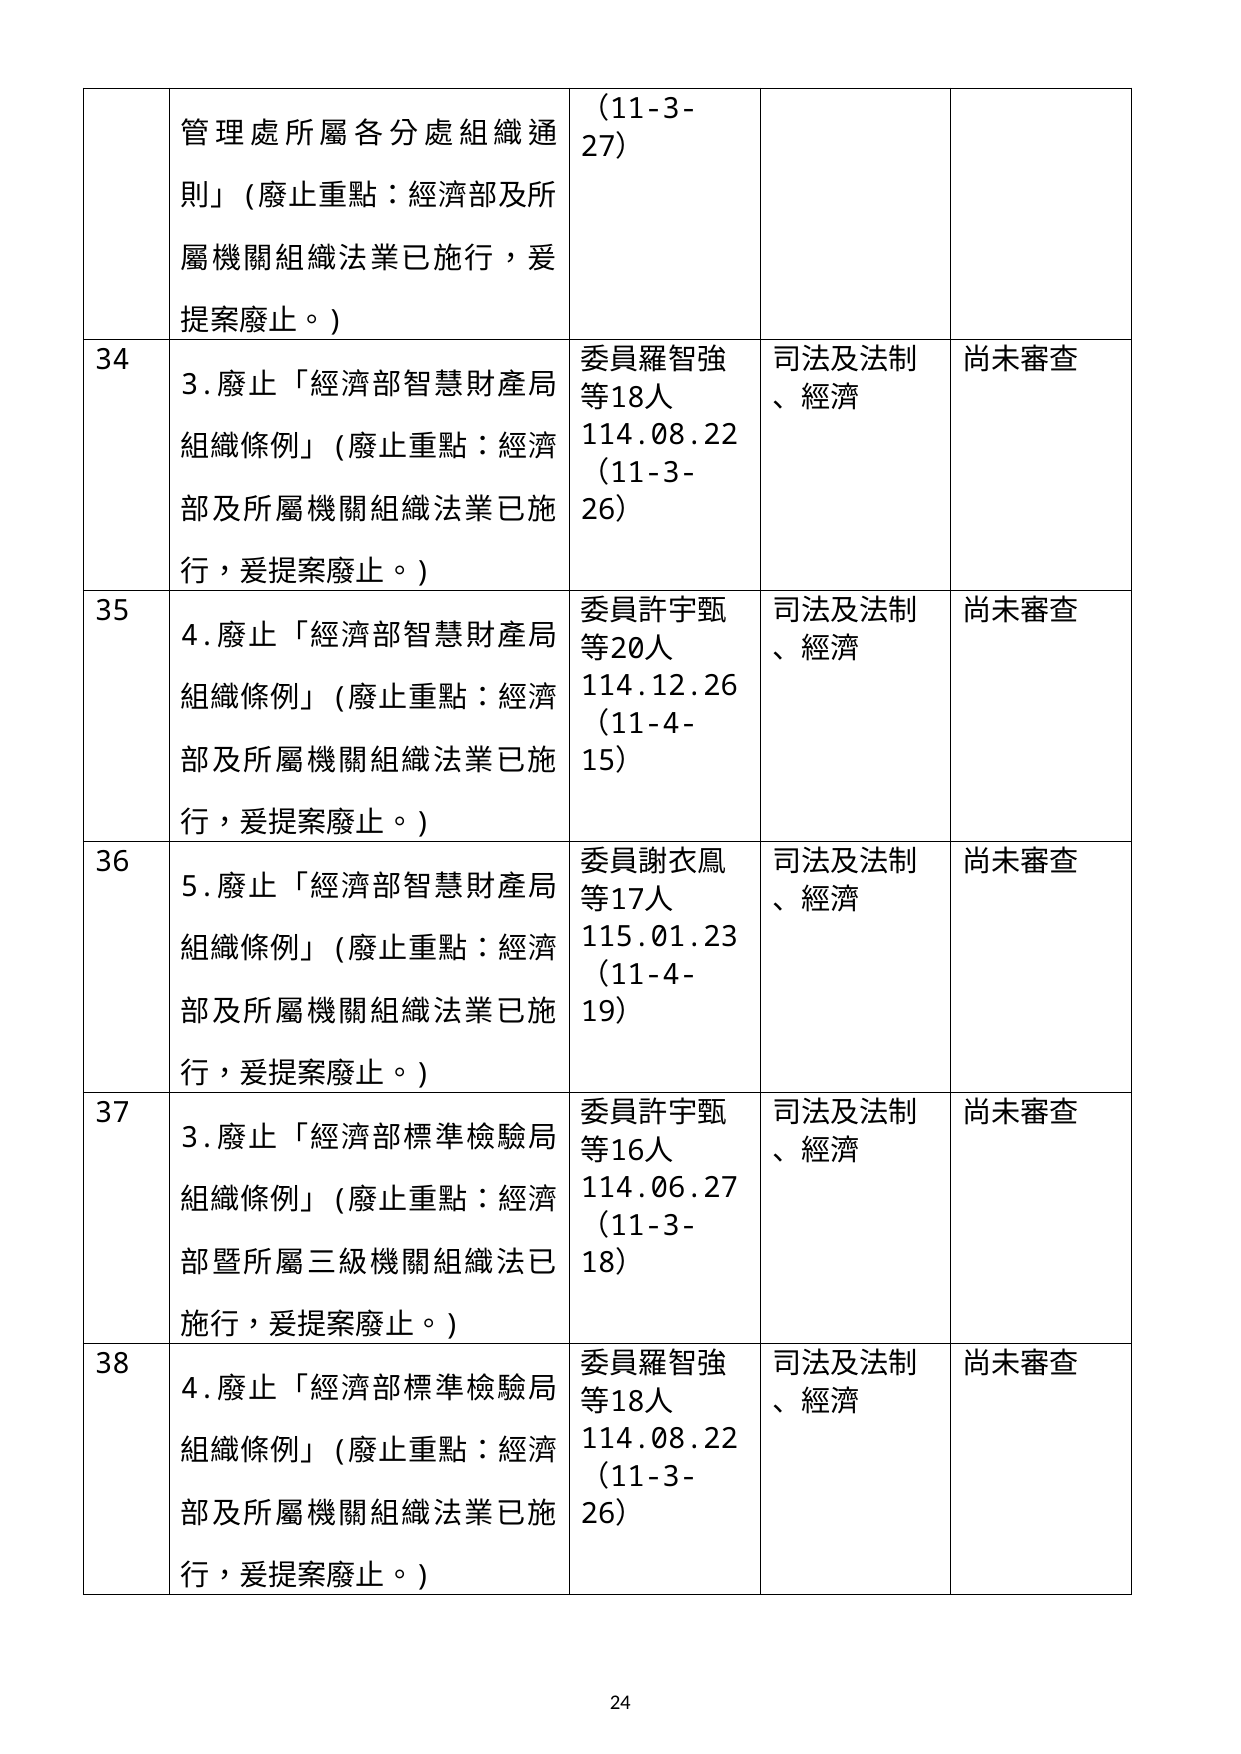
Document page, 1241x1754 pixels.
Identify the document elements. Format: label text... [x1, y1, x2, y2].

table_cell 尚未審查 [951, 591, 1131, 841]
table_cell （11-3-27） [570, 89, 760, 339]
table_cell 司法及法制、經濟 [761, 340, 950, 590]
table_cell 3.廢止「經濟部標準檢驗局組織條例」(廢止重點：經濟部暨所屬三級機關組織法已施行，爰提案廢止。) [170, 1093, 569, 1343]
table_cell 管理處所屬各分處組織通則」(廢止重點：經濟部及所屬機關組織法業已施行，爰提案廢止。) [170, 89, 569, 339]
table_cell 34 [84, 340, 169, 590]
table_cell 36 [84, 842, 169, 1092]
table_cell 3.廢止「經濟部智慧財產局組織條例」(廢止重點：經濟部及所屬機關組織法業已施行，爰提案廢止。) [170, 340, 569, 590]
table_cell 尚未審查 [951, 1344, 1131, 1594]
table_cell 委員許宇甄 等20人 114.12.26 （11-4-15） [570, 591, 760, 841]
table_cell [761, 89, 950, 339]
table_cell 4.廢止「經濟部智慧財產局組織條例」(廢止重點：經濟部及所屬機關組織法業已施行，爰提案廢止。) [170, 591, 569, 841]
table_cell 尚未審查 [951, 842, 1131, 1092]
table_cell [951, 89, 1131, 339]
table_cell 尚未審查 [951, 1093, 1131, 1343]
table_cell 委員羅智強 等18人 114.08.22 （11-3-26） [570, 340, 760, 590]
table_cell [84, 89, 169, 339]
table_cell 司法及法制、經濟 [761, 1093, 950, 1343]
table_cell 委員羅智強 等18人 114.08.22 （11-3-26） [570, 1344, 760, 1594]
table_cell 司法及法制、經濟 [761, 842, 950, 1092]
table_cell 司法及法制、經濟 [761, 1344, 950, 1594]
table_cell 委員謝衣鳯 等17人 115.01.23 （11-4-19） [570, 842, 760, 1092]
table_cell 4.廢止「經濟部標準檢驗局組織條例」(廢止重點：經濟部及所屬機關組織法業已施行，爰提案廢止。) [170, 1344, 569, 1594]
table_cell 委員許宇甄 等16人 114.06.27 （11-3-18） [570, 1093, 760, 1343]
table_cell 5.廢止「經濟部智慧財產局組織條例」(廢止重點：經濟部及所屬機關組織法業已施行，爰提案廢止。) [170, 842, 569, 1092]
table_cell 35 [84, 591, 169, 841]
table_cell 38 [84, 1344, 169, 1594]
table_cell 司法及法制、經濟 [761, 591, 950, 841]
table_cell 37 [84, 1093, 169, 1343]
table_cell 尚未審查 [951, 340, 1131, 590]
